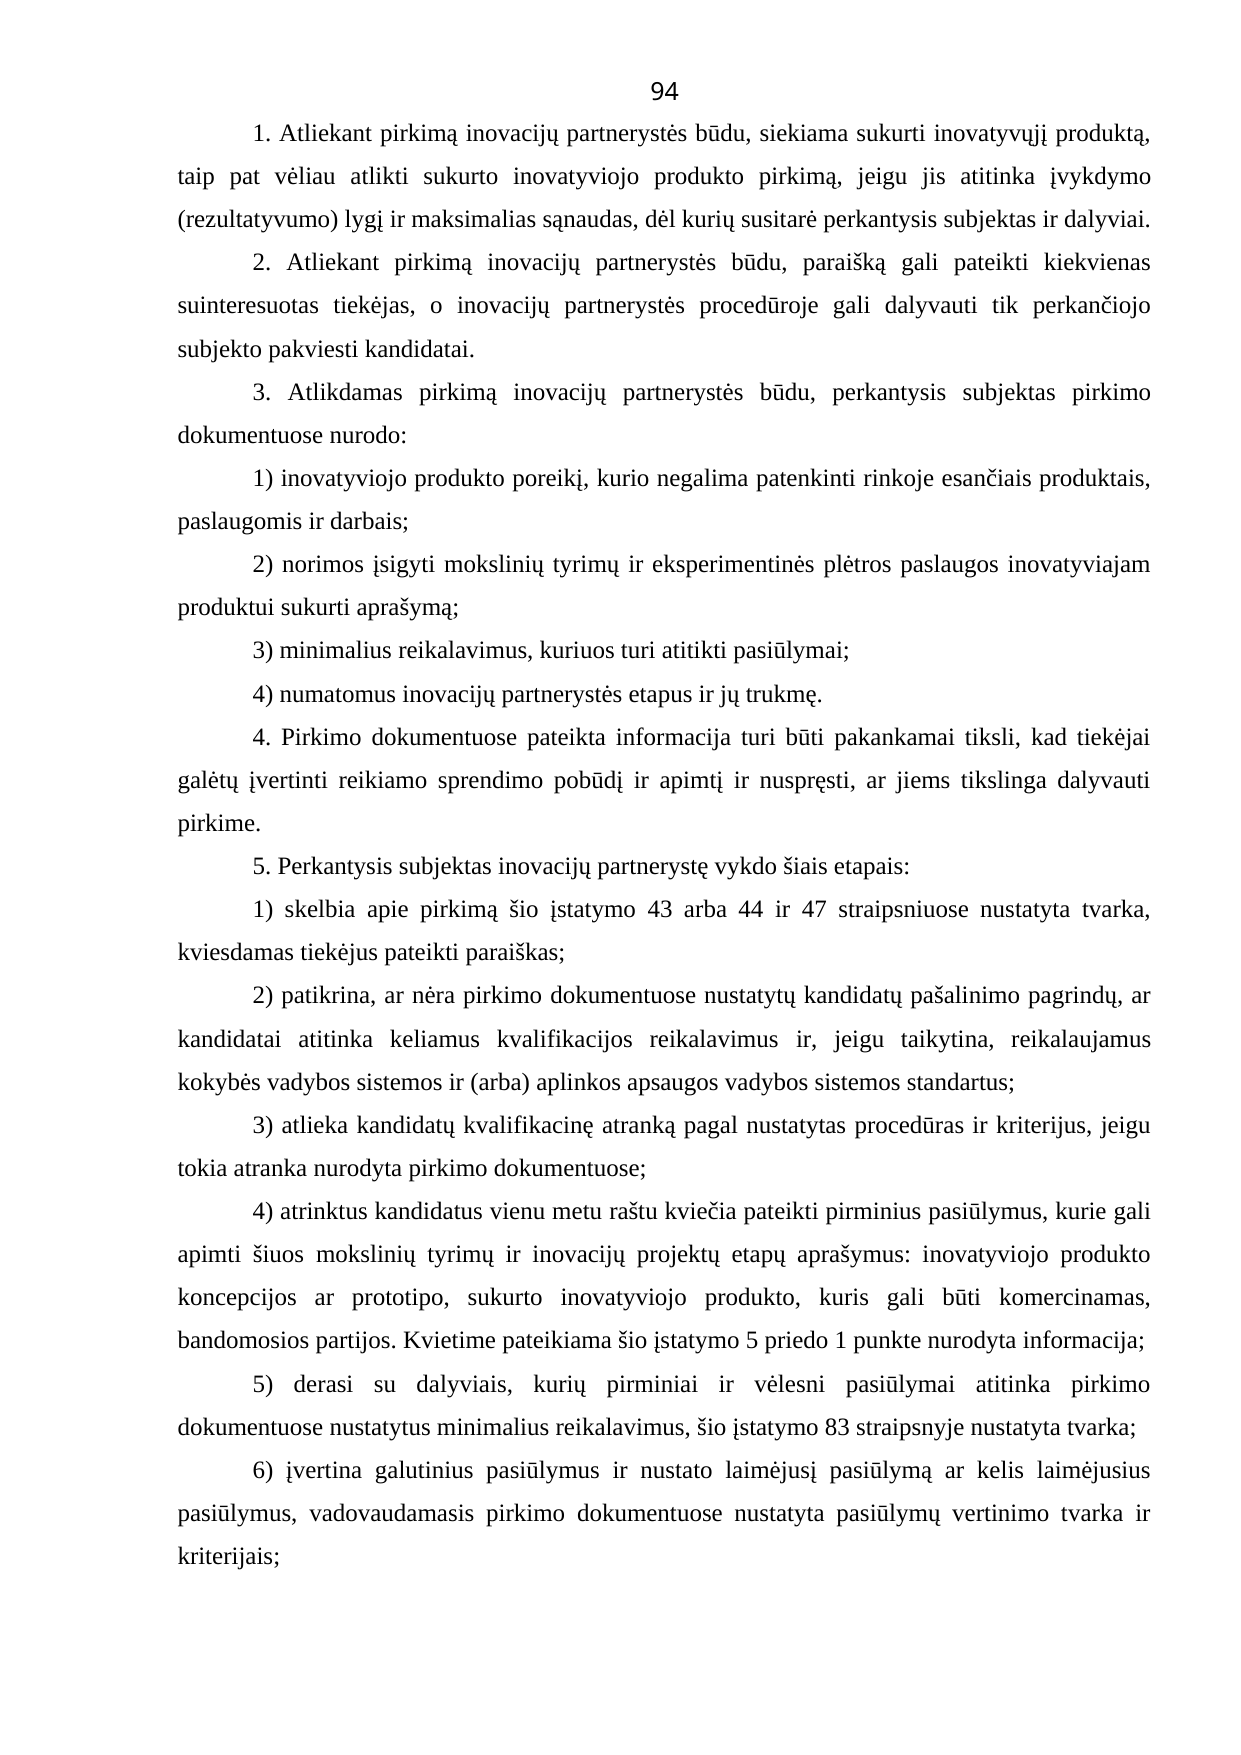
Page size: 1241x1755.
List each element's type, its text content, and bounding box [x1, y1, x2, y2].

text 4) numatomus inovacijų partnerystės etapus ir jų trukmę. [177, 679, 1152, 707]
text 5. Perkantysis subjektas inovacijų partnerystę vykdo šiais etapais: [177, 851, 1152, 880]
text 2) norimos įsigyti mokslinių tyrimų ir eksperimentinės plėtros paslaugos inovatyviajam produktui sukurti aprašymą; [177, 549, 1152, 621]
text 1) inovatyviojo produkto poreikį, kurio negalima patenkinti rinkoje esančiais produktais, paslaugomis ir darbais; [177, 463, 1152, 535]
text 4) atrinktus kandidatus vienu metu raštu kviečia pateikti pirminius pasiūlymus, kurie gali apimti šiuos mokslinių tyrimų ir inovacijų projektų etapų aprašymus: inovatyviojo produkto koncepcijos ar prototipo, sukurto inovatyviojo produkto, kuris gali būti komercinamas, bandomosios partijos. Kvietime pateikiama šio įstatymo 5 priedo 1 punkte nurodyta informacija; [177, 1196, 1152, 1354]
text 2) patikrina, ar nėra pirkimo dokumentuose nustatytų kandidatų pašalinimo pagrindų, ar kandidatai atitinka keliamus kvalifikacijos reikalavimus ir, jeigu taikytina, reikalaujamus kokybės vadybos sistemos ir (arba) aplinkos apsaugos vadybos sistemos standartus; [177, 981, 1152, 1096]
text 2. Atliekant pirkimą inovacijų partnerystės būdu, paraišką gali pateikti kiekvienas suinteresuotas tiekėjas, o inovacijų partnerystės procedūroje gali dalyvauti tik perkančiojo subjekto pakviesti kandidatai. [177, 247, 1152, 362]
text 4. Pirkimo dokumentuose pateikta informacija turi būti pakankamai tiksli, kad tiekėjai galėtų įvertinti reikiamo sprendimo pobūdį ir apimtį ir nuspręsti, ar jiems tikslinga dalyvauti pirkime. [177, 722, 1152, 837]
subtitle 5) derasi su dalyviais, kurių pirminiai ir vėlesni pasiūlymai atitinka pirkimo dokumentuose nustatytus minimalius reikalavimus, šio įstatymo 83 straipsnyje nustatyta tvarka; [177, 1369, 1152, 1441]
text 1. Atliekant pirkimą inovacijų partnerystės būdu, siekiama sukurti inovatyvųjį produktą, taip pat vėliau atlikti sukurto inovatyviojo produkto pirkimą, jeigu jis atitinka įvykdymo (rezultatyvumo) lygį ir maksimalias sąnaudas, dėl kurių susitarė perkantysis subjektas ir dalyviai. [177, 118, 1152, 233]
text 3. Atlikdamas pirkimą inovacijų partnerystės būdu, perkantysis subjektas pirkimo dokumentuose nurodo: [177, 377, 1152, 449]
text 3) minimalius reikalavimus, kuriuos turi atitikti pasiūlymai; [177, 636, 1152, 664]
subtitle 1) skelbia apie pirkimą šio įstatymo 43 arba 44 ir 47 straipsniuose nustatyta tvarka, kviesdamas tiekėjus pateikti paraiškas; [177, 894, 1152, 966]
text 3) atlieka kandidatų kvalifikacinę atranką pagal nustatytas procedūras ir kriterijus, jeigu tokia atranka nurodyta pirkimo dokumentuose; [177, 1110, 1152, 1182]
subtitle 6) įvertina galutinius pasiūlymus ir nustato laimėjusį pasiūlymą ar kelis laimėjusius pasiūlymus, vadovaudamasis pirkimo dokumentuose nustatyta pasiūlymų vertinimo tvarka ir kriterijais; [177, 1455, 1152, 1570]
